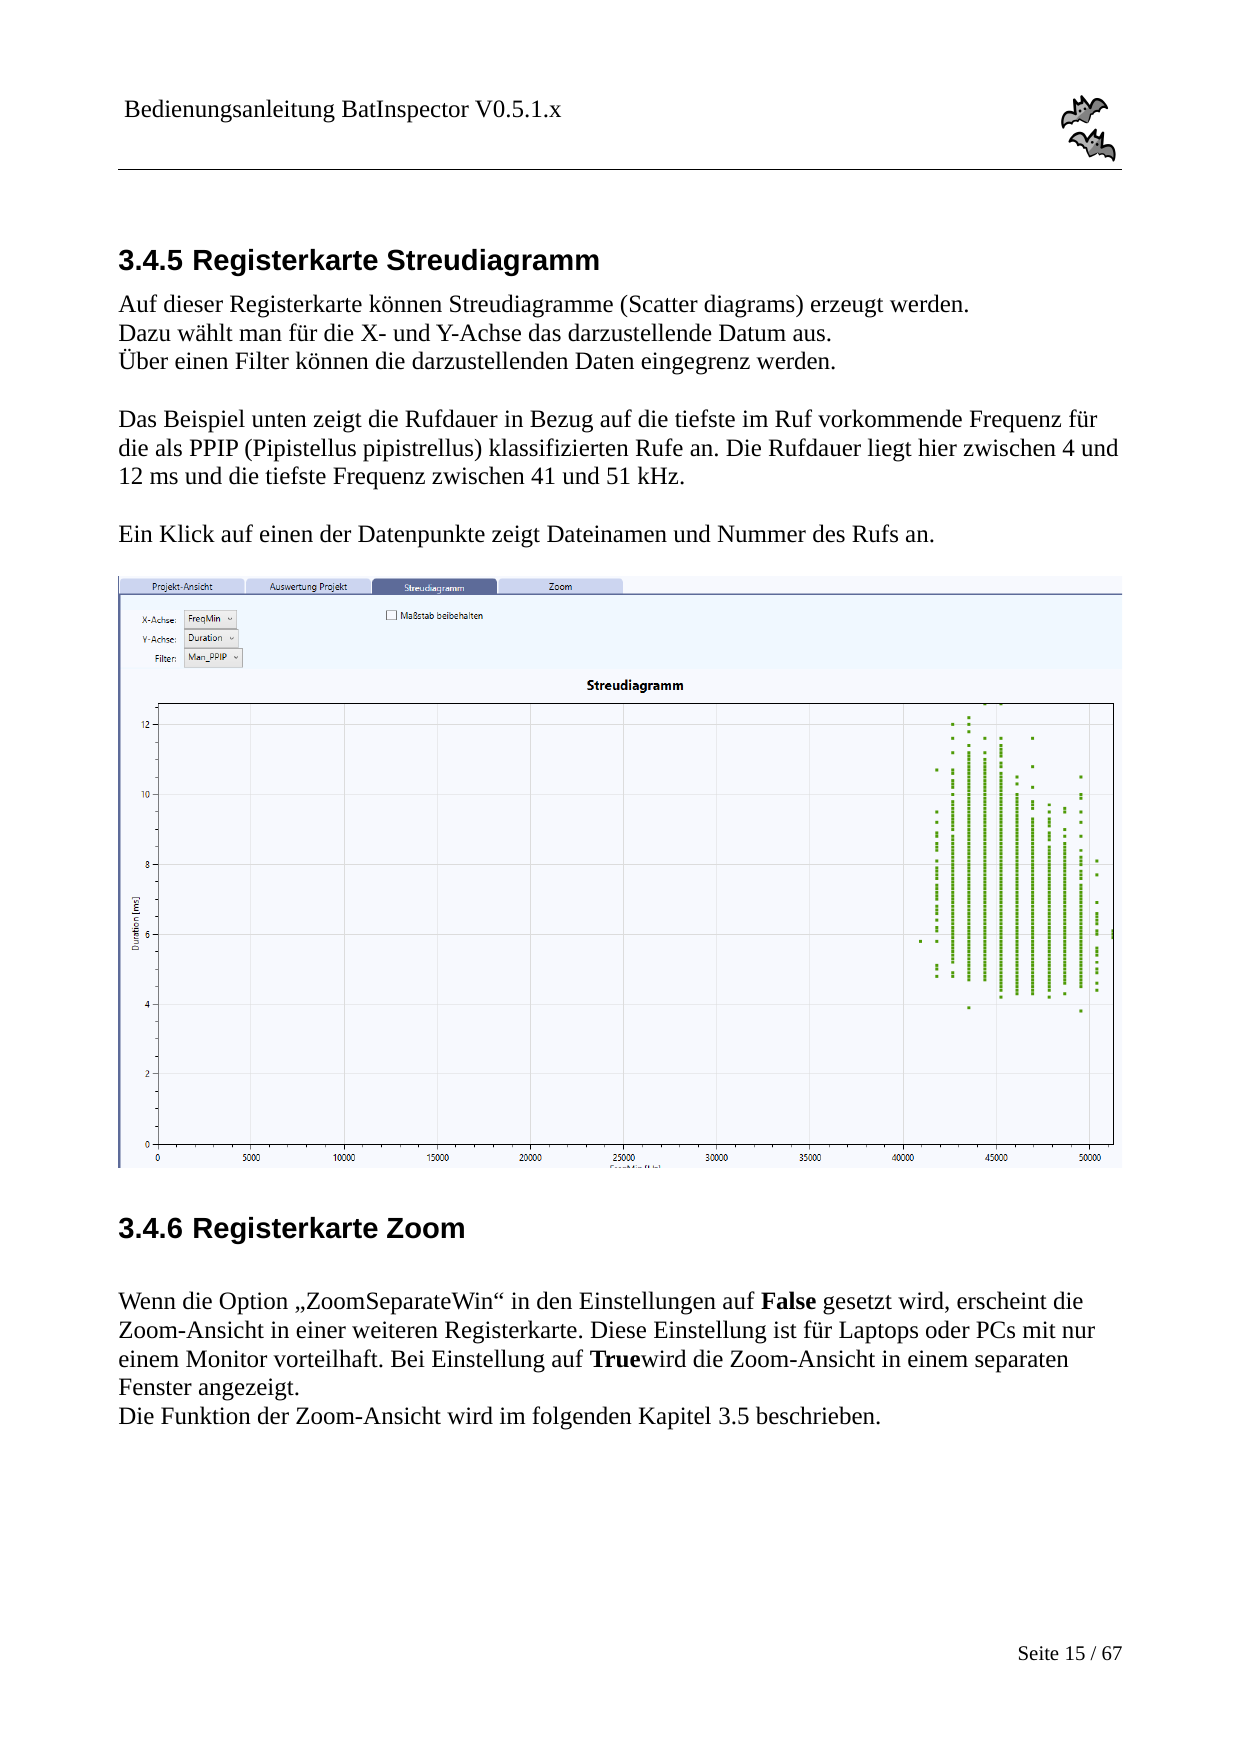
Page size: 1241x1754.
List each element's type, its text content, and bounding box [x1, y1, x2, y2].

text Das Beispiel unten zeigt die Rufdauer in Bezug auf die tiefste im Ruf vorkommende Frequenz für die als PPIP (Pipistellus pipistrellus) klassifizierten Rufe an. Die Rufdauer liegt hier zwischen 4 und 12 ms und die tiefste Frequenz zwischen 41 und 51 kHz. [118, 404, 1122, 490]
text Auf dieser Registerkarte können Streudiagramme (Scatter diagrams) erzeugt werden. [118, 289, 1122, 318]
subtitle Registerkarte Streudiagramm [118, 243, 1122, 276]
text Ein Klick auf einen der Datenpunkte zeigt Dateinamen und Nummer des Rufs an. [118, 519, 1122, 548]
text Über einen Filter können die darzustellenden Daten eingegrenz werden. [118, 346, 1122, 375]
subtitle Registerkarte Zoom [118, 1211, 1122, 1245]
text Die Funktion der Zoom-Ansicht wird im folgenden Kapitel 3.5 beschrieben. [118, 1401, 1122, 1430]
picture [118, 576, 1123, 1168]
picture [1057, 95, 1120, 162]
text Dazu wählt man für die X- und Y-Achse das darzustellende Datum aus. [118, 318, 1122, 346]
text Wenn die Option „ZoomSeparateWin“ in den Einstellungen auf False gesetzt wird, erscheint die Zoom-Ansicht in einer weiteren Registerkarte. Diese Einstellung ist für Laptops oder PCs mit nur einem Monitor vorteilhaft. Bei Einstellung auf Truewird die Zoom-Ansicht in einem separaten Fenster angezeigt. [118, 1286, 1122, 1401]
